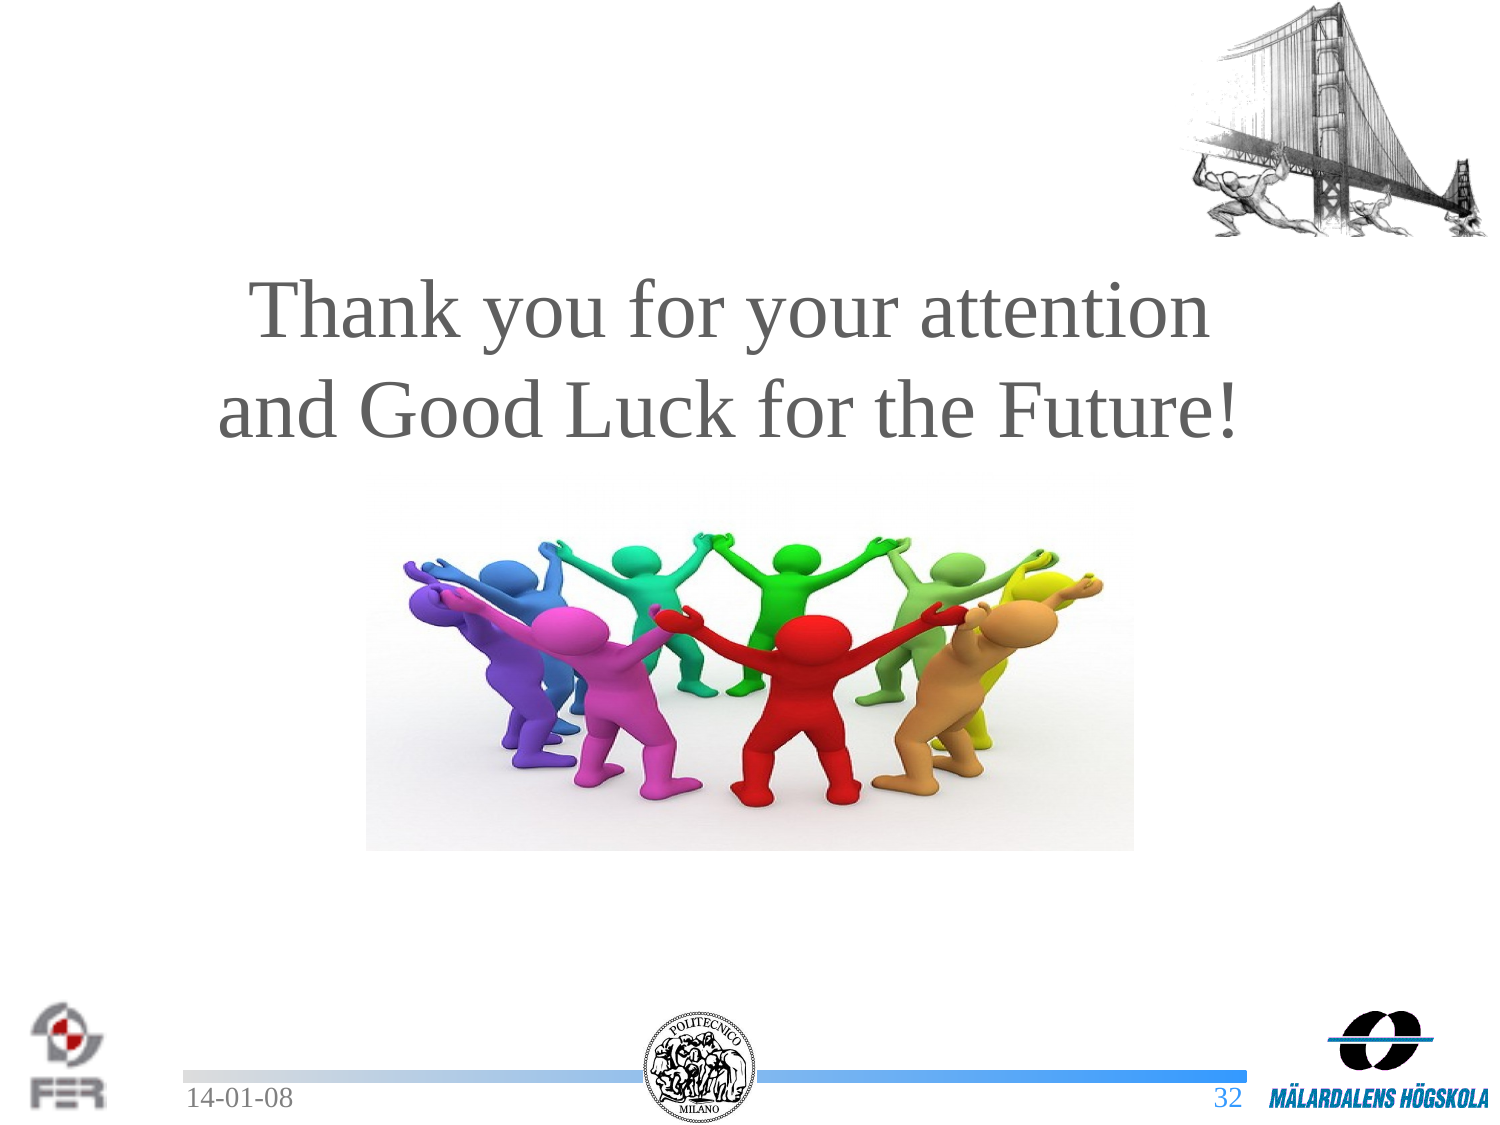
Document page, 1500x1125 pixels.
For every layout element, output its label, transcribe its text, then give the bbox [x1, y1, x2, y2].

title Thank you for your attention and Good Luck for the Future! [55, 246, 1406, 462]
picture [29, 987, 107, 1125]
picture [643, 1011, 757, 1123]
picture [1435, 1096, 1441, 1104]
picture [1175, 0, 1488, 237]
picture [366, 472, 1134, 851]
text_box [1186, 1070, 1258, 1114]
picture [1269, 1011, 1488, 1108]
text_box 14-01-08 [171, 1070, 396, 1114]
picture [1454, 1091, 1459, 1108]
picture [1368, 1093, 1374, 1104]
